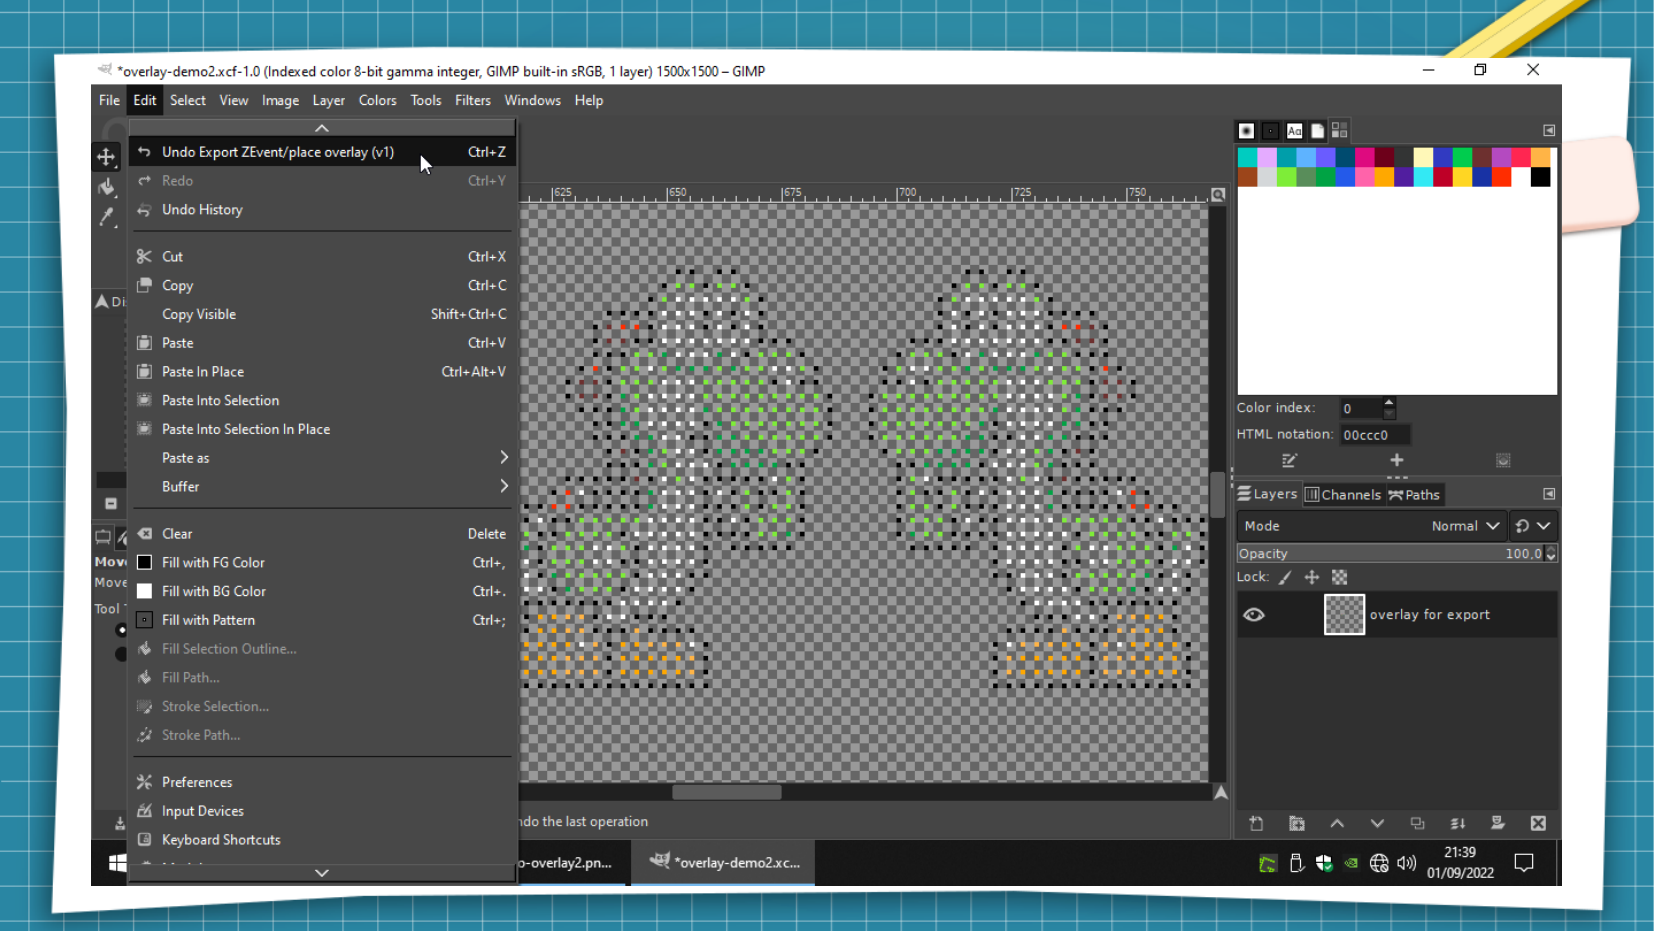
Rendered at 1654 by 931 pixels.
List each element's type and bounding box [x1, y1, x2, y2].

picture [91, 59, 1562, 886]
text_box [565, 886, 1090, 912]
